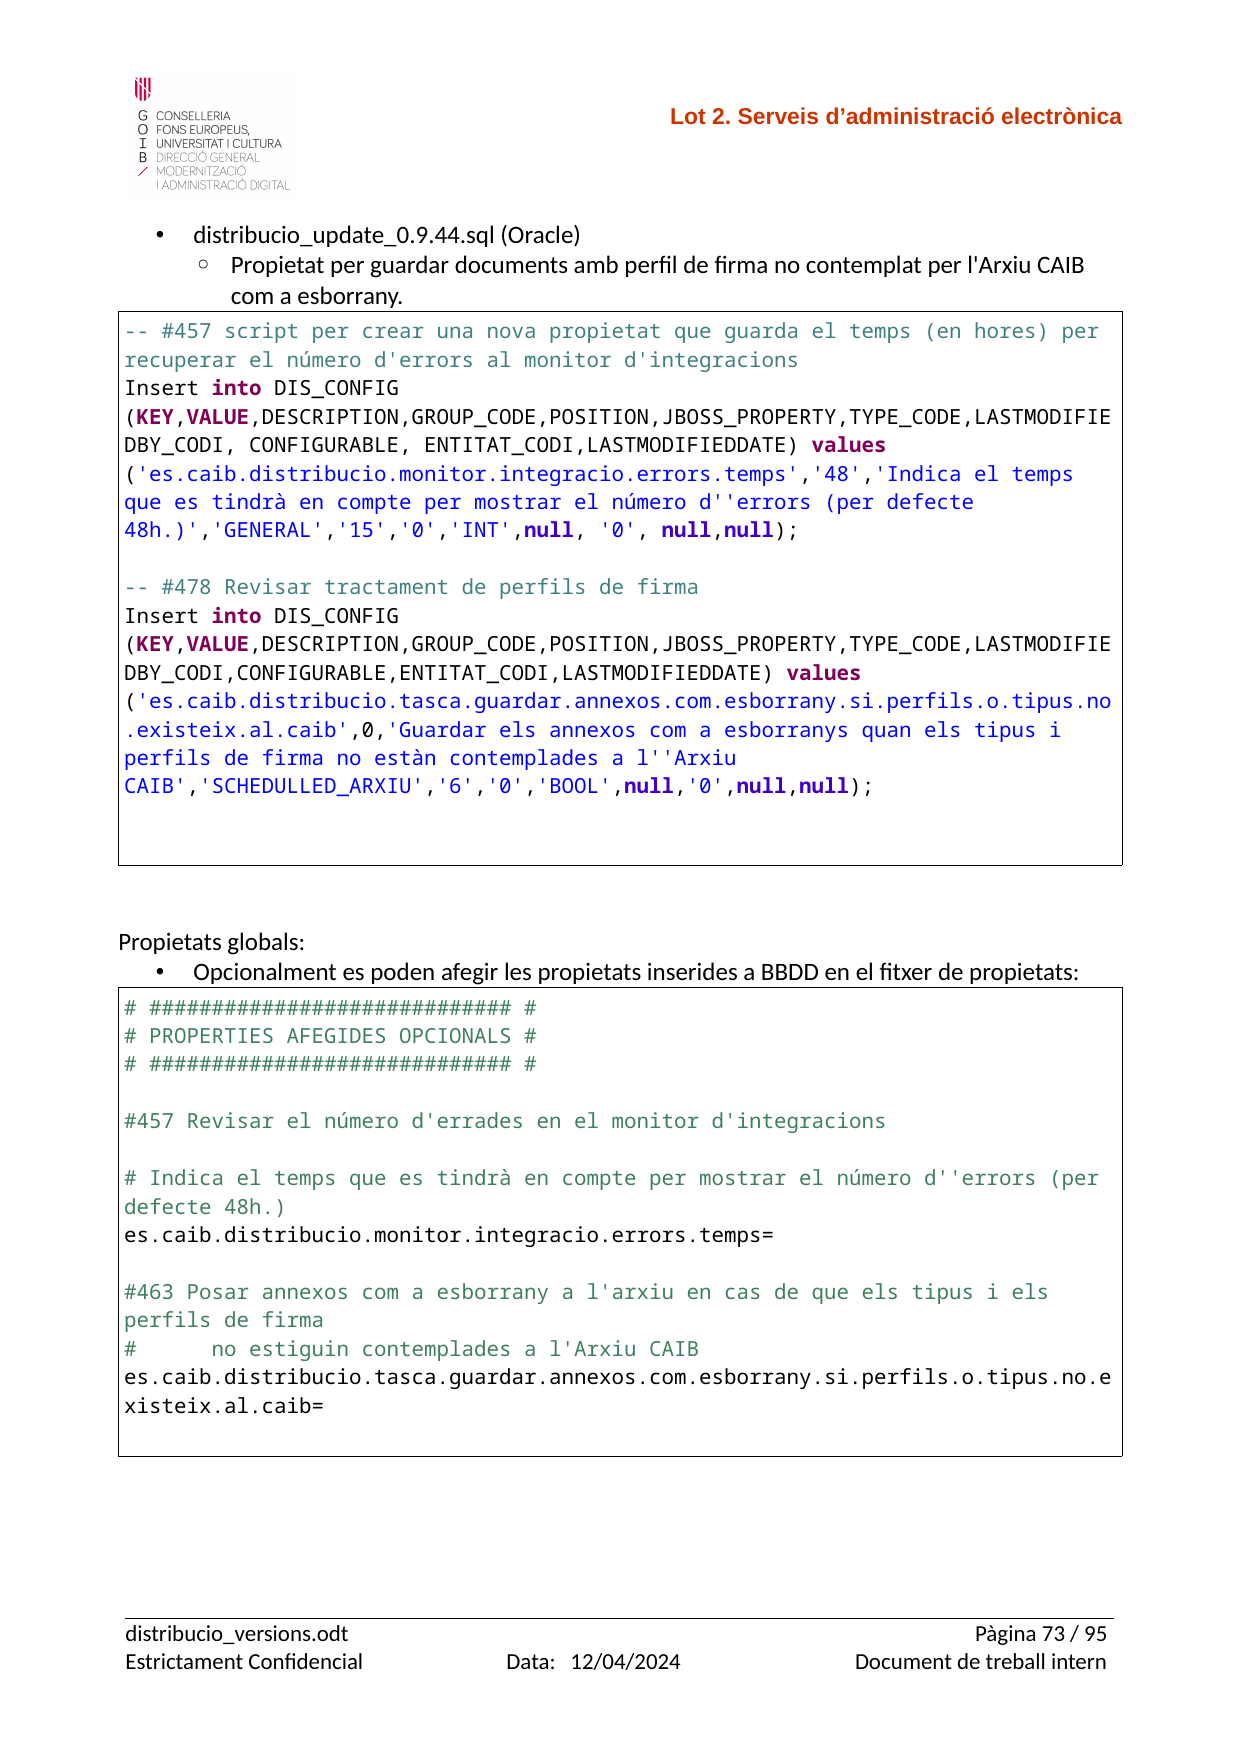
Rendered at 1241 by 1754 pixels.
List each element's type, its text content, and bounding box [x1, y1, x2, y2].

list distribucio_update_0.9.44.sql (Oracle) [156, 219, 1122, 250]
text Propietats globals: [118, 926, 1122, 956]
table_header # ############################# # # PROPERTIES AFEGIDES OPCIONALS # # ############################# # #457 Revisar el número d'errades en el monitor d'integracions # Indica el temps que es tindrà en compte per mostrar el número d''errors (per defecte 48h.) es.caib.distribucio.monitor.integracio.errors.temps= #463 Posar annexos com a esborrany a l'arxiu en cas de que els tipus i els perfils de firma # no estiguin contemplades a l'Arxiu CAIB es.caib.distribucio.tasca.guardar.annexos.com.esborrany.si.perfils.o.tipus.no.existeix.al.caib= [119, 988, 1122, 1456]
list Opcionalment es poden afegir les propietats inserides a BBDD en el fitxer de propietats: [156, 956, 1122, 987]
table_header -- #457 script per crear una nova propietat que guarda el temps (en hores) per recuperar el número d'errors al monitor d'integracions Insert into DIS_CONFIG (KEY,VALUE,DESCRIPTION,GROUP_CODE,POSITION,JBOSS_PROPERTY,TYPE_CODE,LASTMODIFIEDBY_CODI, CONFIGURABLE, ENTITAT_CODI,LASTMODIFIEDDATE) values ('es.caib.distribucio.monitor.integracio.errors.temps','48','Indica el temps que es tindrà en compte per mostrar el número d''errors (per defecte 48h.)','GENERAL','15','0','INT',null, '0', null,null); -- #478 Revisar tractament de perfils de firma Insert into DIS_CONFIG (KEY,VALUE,DESCRIPTION,GROUP_CODE,POSITION,JBOSS_PROPERTY,TYPE_CODE,LASTMODIFIEDBY_CODI,CONFIGURABLE,ENTITAT_CODI,LASTMODIFIEDDATE) values ('es.caib.distribucio.tasca.guardar.annexos.com.esborrany.si.perfils.o.tipus.no.existeix.al.caib',0,'Guardar els annexos com a esborranys quan els tipus i perfils de firma no estàn contemplades a l''Arxiu CAIB','SCHEDULLED_ARXIU','6','0','BOOL',null,'0',null,null); [119, 312, 1122, 865]
picture [126, 70, 299, 197]
list Propietat per guardar documents amb perfil de firma no contemplat per l'Arxiu CAIB com a esborrany. [193, 250, 1122, 311]
